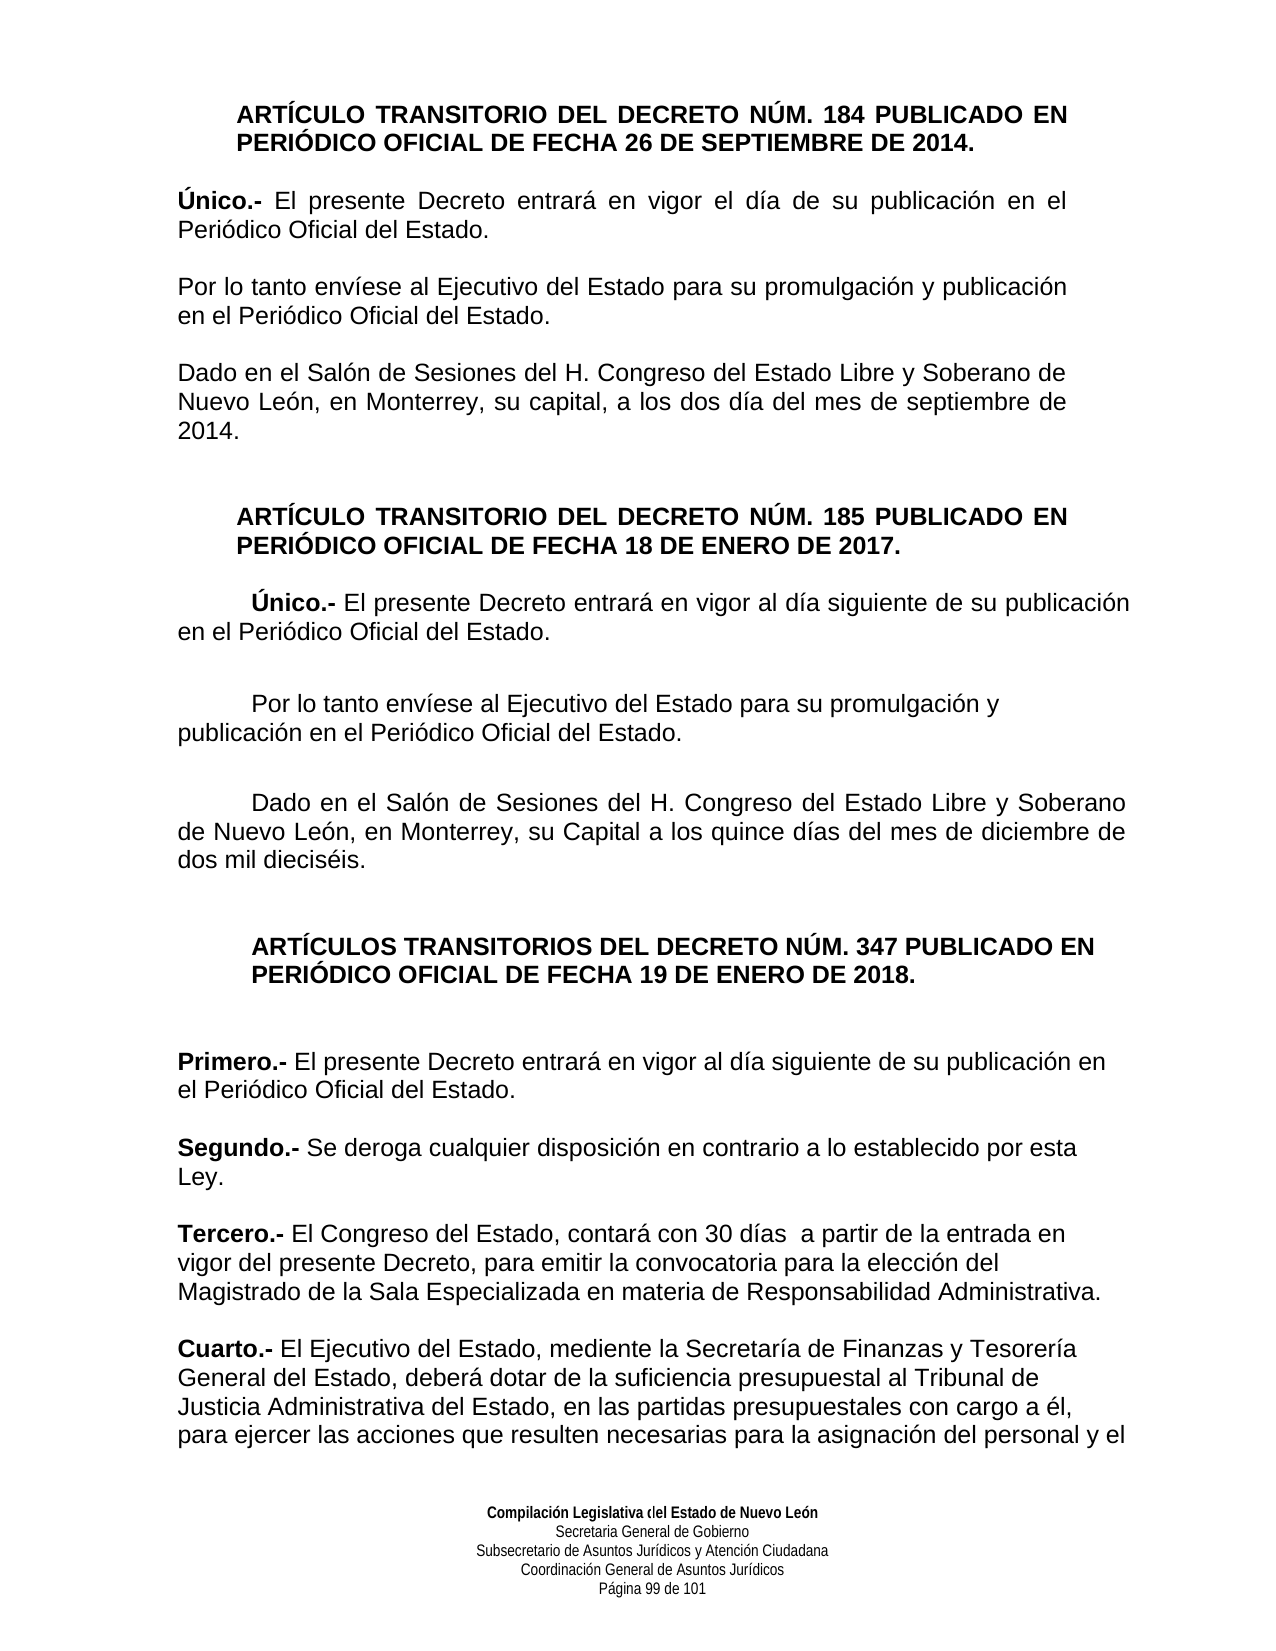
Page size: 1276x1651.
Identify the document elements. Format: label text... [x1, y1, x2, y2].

text Dado en el Salón de Sesiones del H. Congreso del Estado Libre y Soberano de Nuevo León, en Monterrey, su Capital a los quince días del mes de diciembre de dos mil dieciséis. [177, 788, 1127, 874]
text Dado en el Salón de Sesiones del H. Congreso del Estado Libre y Soberano de Nuevo León, en Monterrey, su capital, a los dos día del mes de septiembre de 2014. [177, 358, 1068, 444]
text Primero.- El presente Decreto entrará en vigor al día siguiente de su publicación en el Periódico Oficial del Estado. [177, 1046, 1127, 1104]
text Único.- El presente Decreto entrará en vigor el día de su publicación en el Periódico Oficial del Estado. [177, 186, 1068, 243]
text Único.- El presente Decreto entrará en vigor al día siguiente de su publicación en el Periódico Oficial del Estado. [177, 588, 1131, 646]
text Cuarto.- El Ejecutivo del Estado, mediente la Secretaría de Finanzas y Tesorería General del Estado, deberá dotar de la suficiencia presupuestal al Tribunal de Justicia Administrativa del Estado, en las partidas presupuestales con cargo a él, para ejercer las acciones que resulten necesarias para la asignación del personal y el [177, 1334, 1127, 1449]
text Por lo tanto envíese al Ejecutivo del Estado para su promulgación y publicación en el Periódico Oficial del Estado. [177, 272, 1068, 329]
text Por lo tanto envíese al Ejecutivo del Estado para su promulgación y publicación en el Periódico Oficial del Estado. [177, 689, 1127, 746]
text ARTÍCULO TRANSITORIO DEL DECRETO NÚM. 185 PUBLICADO EN PERIÓDICO OFICIAL DE FECHA 18 DE ENERO DE 2017. [236, 502, 1068, 559]
text Tercero.- El Congreso del Estado, contará con 30 días a partir de la entrada en vigor del presente Decreto, para emitir la convocatoria para la elección del Magistrado de la Sala Especializada en materia de Responsabilidad Administrativa. [177, 1219, 1127, 1305]
text ARTÍCULO TRANSITORIO DEL DECRETO NÚM. 184 PUBLICADO EN PERIÓDICO OFICIAL DE FECHA 26 DE SEPTIEMBRE DE 2014. [236, 99, 1068, 157]
text ARTÍCULOS TRANSITORIOS DEL DECRETO NÚM. 347 PUBLICADO EN PERIÓDICO OFICIAL DE FECHA 19 DE ENERO DE 2018. [177, 931, 1127, 989]
text Segundo.- Se deroga cualquier disposición en contrario a lo establecido por esta Ley. [177, 1133, 1127, 1190]
